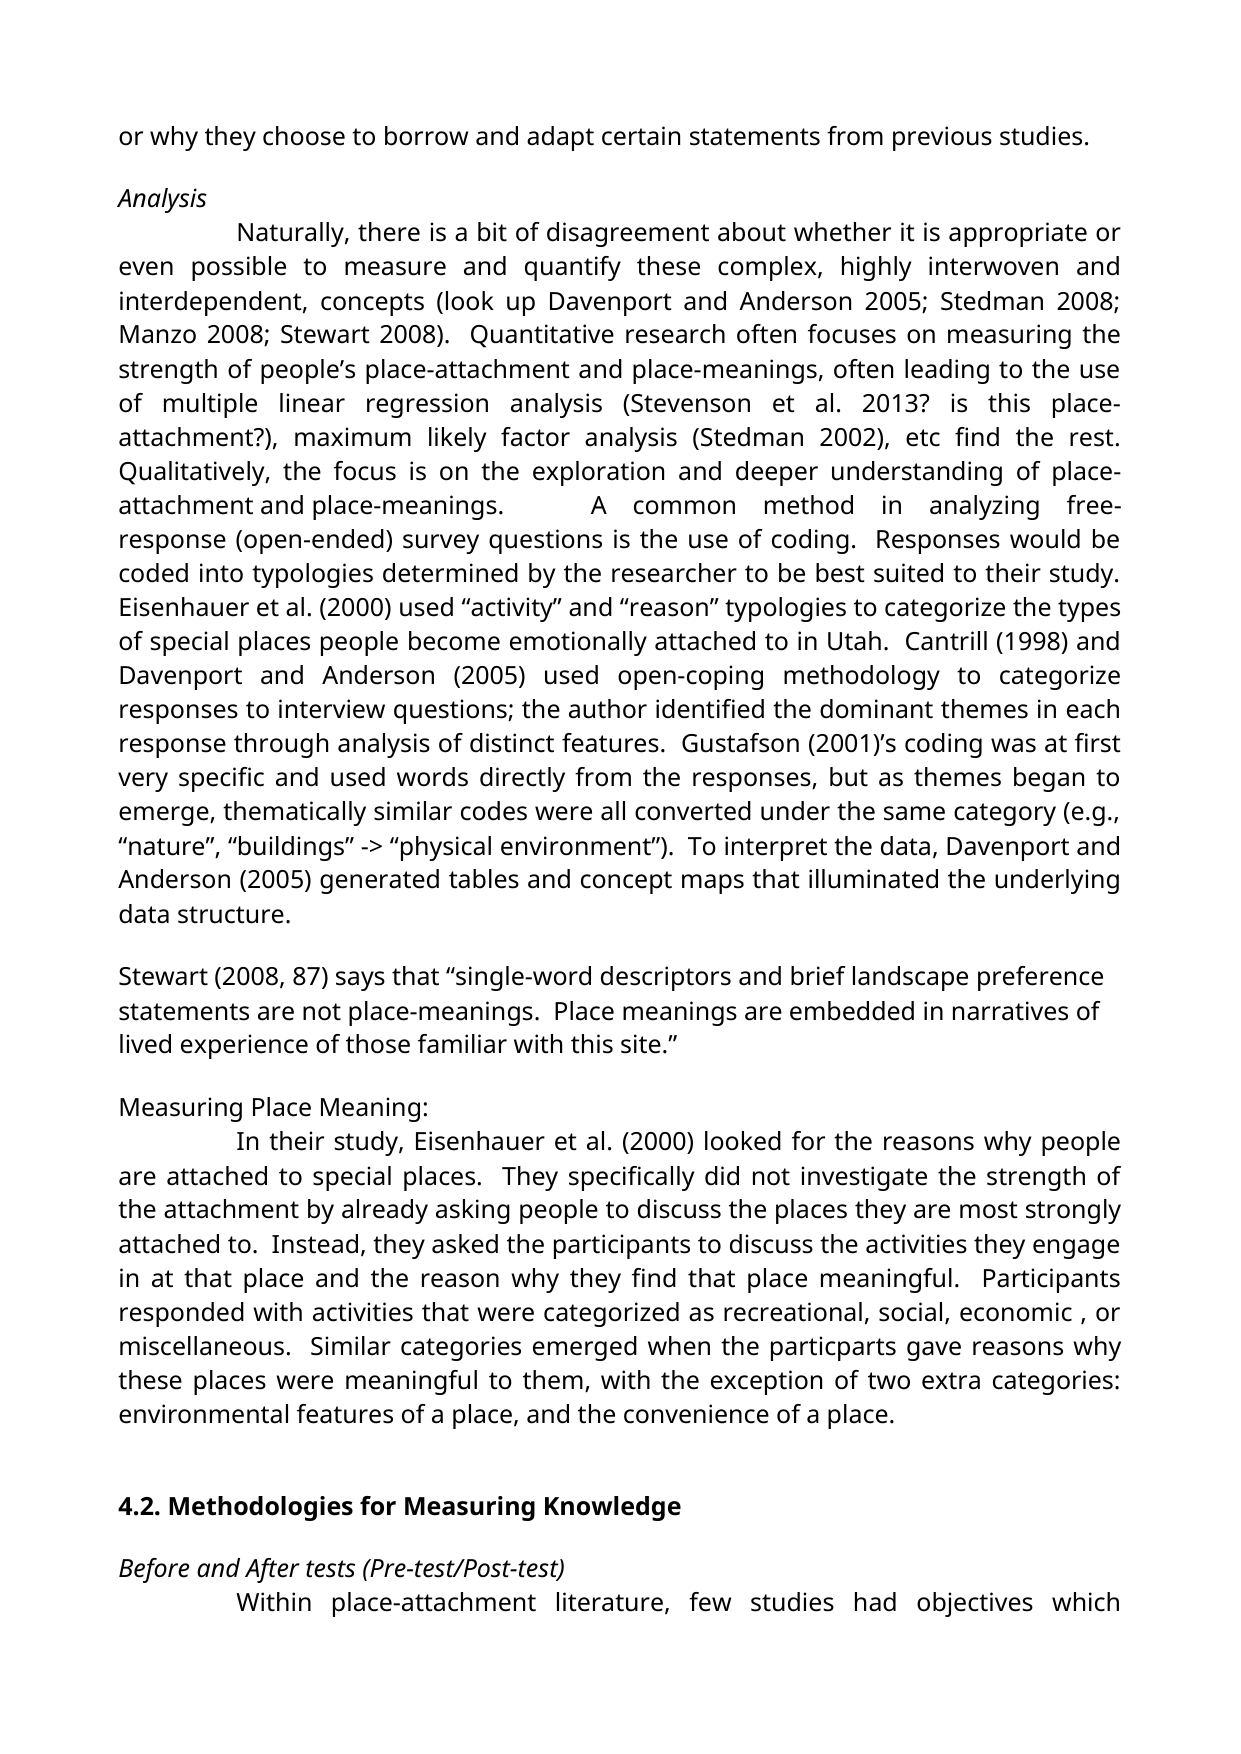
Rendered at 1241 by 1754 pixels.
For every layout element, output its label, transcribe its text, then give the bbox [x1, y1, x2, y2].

text Within place-attachment literature, few studies had objectives which [118, 1585, 1122, 1619]
text Measuring Place Meaning: [118, 1090, 1122, 1124]
text 4.2. Methodologies for Measuring Knowledge [118, 1488, 1122, 1522]
text Before and After tests (Pre-test/Post-test) [118, 1551, 1122, 1585]
text or why they choose to borrow and adapt certain statements from previous studies. [118, 118, 1122, 152]
text In their study, Eisenhauer et al. (2000) looked for the reasons why people are attached to special places. They specifically did not investigate the strength of the attachment by already asking people to discuss the places they are most strongly attached to. Instead, they asked the participants to discuss the activities they engage in at that place and the reason why they find that place meaningful. Participants responded with activities that were categorized as recreational, social, economic , or miscellaneous. Similar categories emerged when the particparts gave reasons why these places were meaningful to them, with the exception of two extra categories: environmental features of a place, and the convenience of a place. [118, 1124, 1122, 1431]
text Analysis [118, 181, 1122, 215]
text Naturally, there is a bit of disagreement about whether it is appropriate or even possible to measure and quantify these complex, highly interwoven and interdependent, concepts (look up Davenport and Anderson 2005; Stedman 2008; Manzo 2008; Stewart 2008). Quantitative research often focuses on measuring the strength of people’s place-attachment and place-meanings, often leading to the use of multiple linear regression analysis (Stevenson et al. 2013? is this place-attachment?), maximum likely factor analysis (Stedman 2002), etc find the rest. Qualitatively, the focus is on the exploration and deeper understanding of place-attachment and place-meanings. A common method in analyzing free-response (open-ended) survey questions is the use of coding. Responses would be coded into typologies determined by the researcher to be best suited to their study. Eisenhauer et al. (2000) used “activity” and “reason” typologies to categorize the types of special places people become emotionally attached to in Utah. Cantrill (1998) and Davenport and Anderson (2005) used open-coping methodology to categorize responses to interview questions; the author identified the dominant themes in each response through analysis of distinct features. Gustafson (2001)’s coding was at first very specific and used words directly from the responses, but as themes began to emerge, thematically similar codes were all converted under the same category (e.g., “nature”, “buildings” -> “physical environment”). To interpret the data, Davenport and Anderson (2005) generated tables and concept maps that illuminated the underlying data structure. [118, 215, 1122, 930]
text Stewart (2008, 87) says that “single-word descriptors and brief landscape preference statements are not place-meanings. Place meanings are embedded in narratives of lived experience of those familiar with this site.” [118, 959, 1122, 1061]
